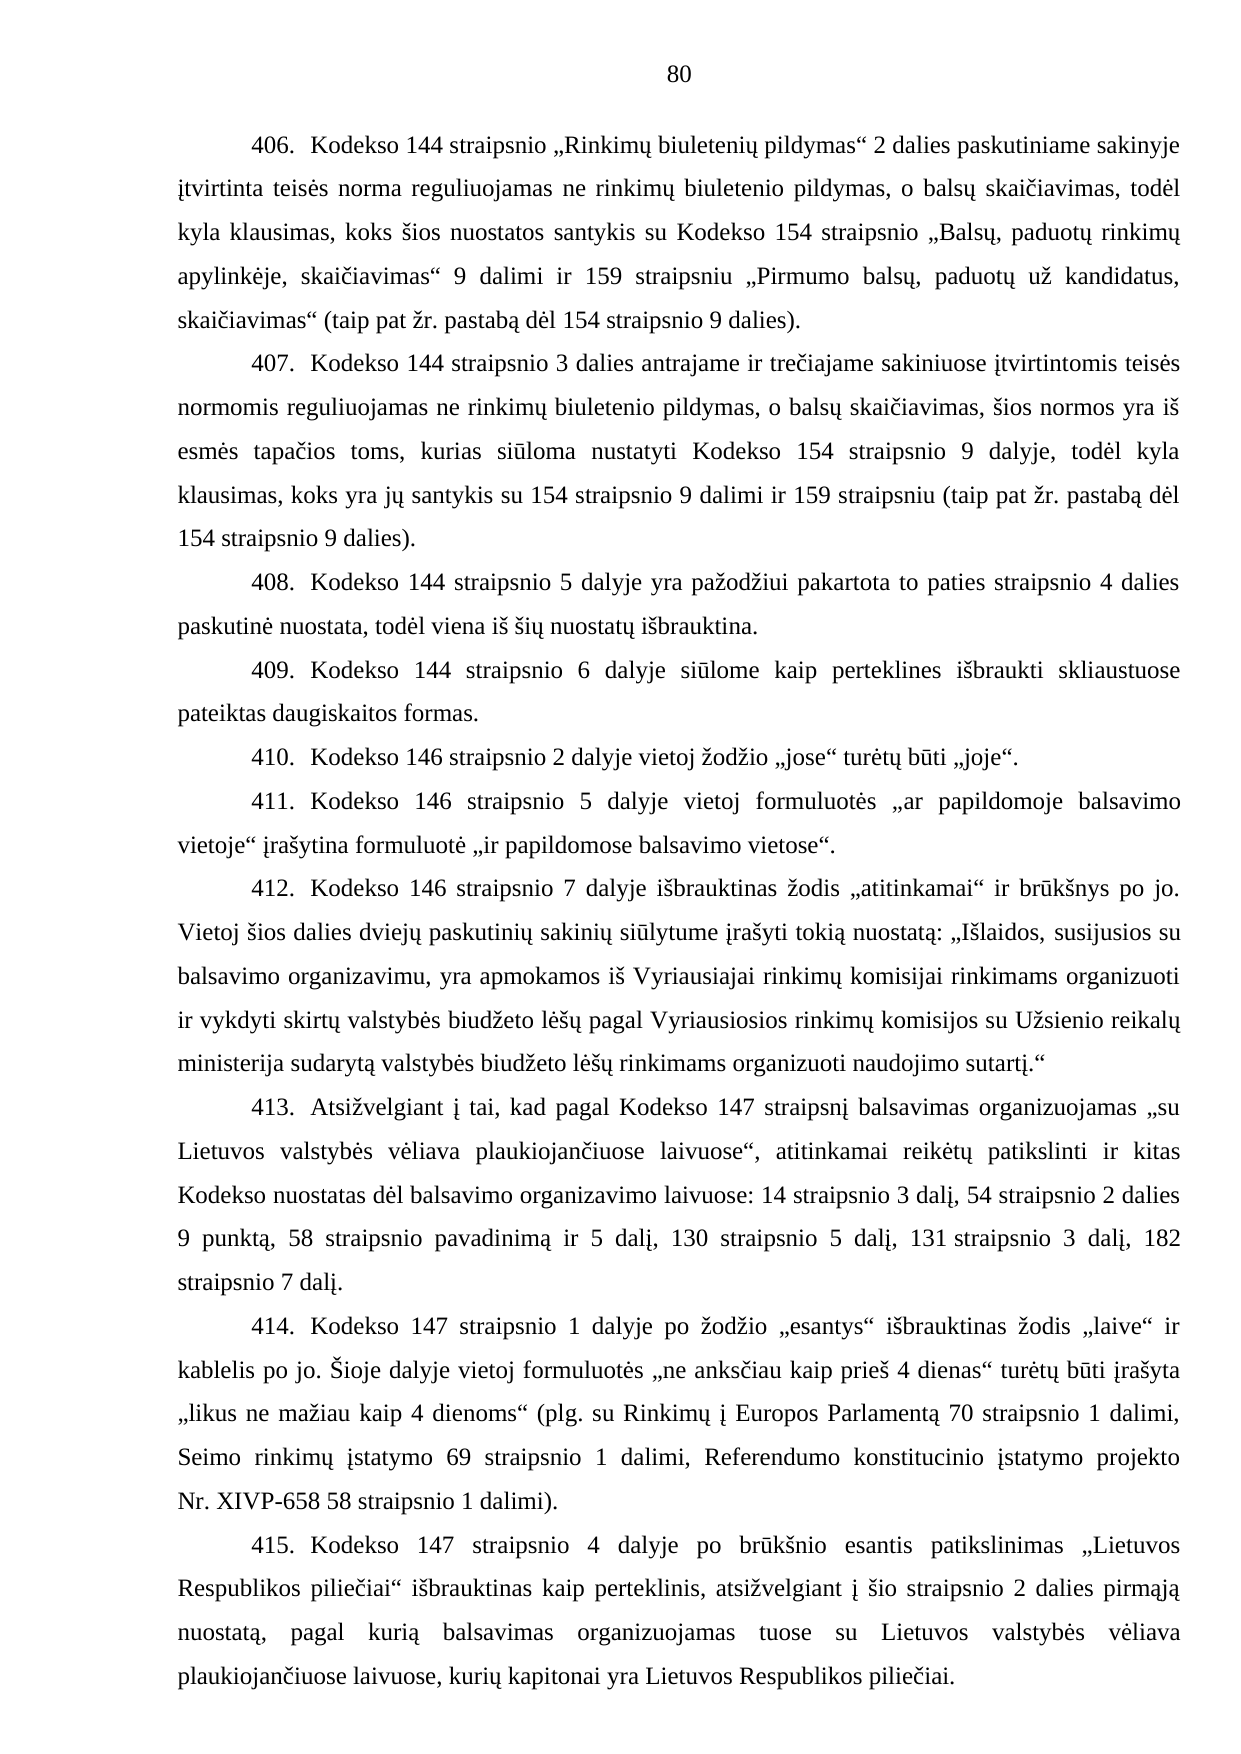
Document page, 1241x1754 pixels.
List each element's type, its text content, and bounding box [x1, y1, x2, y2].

list Kodekso 144 straipsnio 3 dalies antrajame ir trečiajame sakiniuose įtvirtintomis teisės normomis reguliuojamas ne rinkimų biuletenio pildymas, o balsų skaičiavimas, šios normos yra iš esmės tapačios toms, kurias siūloma nustatyti Kodekso 154 straipsnio 9 dalyje, todėl kyla klausimas, koks yra jų santykis su 154 straipsnio 9 dalimi ir 159 straipsniu (taip pat žr. pastabą dėl 154 straipsnio 9 dalies). [177, 337, 1181, 556]
list Atsižvelgiant į tai, kad pagal Kodekso 147 straipsnį balsavimas organizuojamas „su Lietuvos valstybės vėliava plaukiojančiuose laivuose“, atitinkamai reikėtų patikslinti ir kitas Kodekso nuostatas dėl balsavimo organizavimo laivuose: 14 straipsnio 3 dalį, 54 straipsnio 2 dalies 9 punktą, 58 straipsnio pavadinimą ir 5 dalį, 130 straipsnio 5 dalį, 131 straipsnio 3 dalį, 182 straipsnio 7 dalį. [177, 1081, 1181, 1299]
list Kodekso 146 straipsnio 5 dalyje vietoj formuluotės „ar papildomoje balsavimo vietoje“ įrašytina formuluotė „ir papildomose balsavimo vietose“. [177, 774, 1181, 862]
list Kodekso 147 straipsnio 1 dalyje po žodžio „esantys“ išbrauktinas žodis „laive“ ir kablelis po jo. Šioje dalyje vietoj formuluotės „ne anksčiau kaip prieš 4 dienas“ turėtų būti įrašyta „likus ne mažiau kaip 4 dienoms“ (plg. su Rinkimų į Europos Parlamentą 70 straipsnio 1 dalimi, Seimo rinkimų įstatymo 69 straipsnio 1 dalimi, Referendumo konstitucinio įstatymo projekto Nr. XIVP-658 58 straipsnio 1 dalimi). [177, 1299, 1181, 1518]
list Kodekso 144 straipsnio 5 dalyje yra pažodžiui pakartota to paties straipsnio 4 dalies paskutinė nuostata, todėl viena iš šių nuostatų išbrauktina. [177, 556, 1181, 643]
list Kodekso 144 straipsnio 6 dalyje siūlome kaip perteklines išbraukti skliaustuose pateiktas daugiskaitos formas. [177, 643, 1181, 731]
list Kodekso 146 straipsnio 7 dalyje išbrauktinas žodis „atitinkamai“ ir brūkšnys po jo. Vietoj šios dalies dviejų paskutinių sakinių siūlytume įrašyti tokią nuostatą: „Išlaidos, susijusios su balsavimo organizavimu, yra apmokamos iš Vyriausiajai rinkimų komisijai rinkimams organizuoti ir vykdyti skirtų valstybės biudžeto lėšų pagal Vyriausiosios rinkimų komisijos su Užsienio reikalų ministerija sudarytą valstybės biudžeto lėšų rinkimams organizuoti naudojimo sutartį.“ [177, 862, 1181, 1081]
list Kodekso 146 straipsnio 2 dalyje vietoj žodžio „jose“ turėtų būti „joje“. [177, 731, 1181, 774]
list Kodekso 147 straipsnio 4 dalyje po brūkšnio esantis patikslinimas „Lietuvos Respublikos piliečiai“ išbrauktinas kaip perteklinis, atsižvelgiant į šio straipsnio 2 dalies pirmąją nuostatą, pagal kurią balsavimas organizuojamas tuose su Lietuvos valstybės vėliava plaukiojančiuose laivuose, kurių kapitonai yra Lietuvos Respublikos piliečiai. [177, 1518, 1181, 1693]
list Kodekso 144 straipsnio „Rinkimų biuletenių pildymas“ 2 dalies paskutiniame sakinyje įtvirtinta teisės norma reguliuojamas ne rinkimų biuletenio pildymas, o balsų skaičiavimas, todėl kyla klausimas, koks šios nuostatos santykis su Kodekso 154 straipsnio „Balsų, paduotų rinkimų apylinkėje, skaičiavimas“ 9 dalimi ir 159 straipsniu „Pirmumo balsų, paduotų už kandidatus, skaičiavimas“ (taip pat žr. pastabą dėl 154 straipsnio 9 dalies). [177, 118, 1181, 337]
